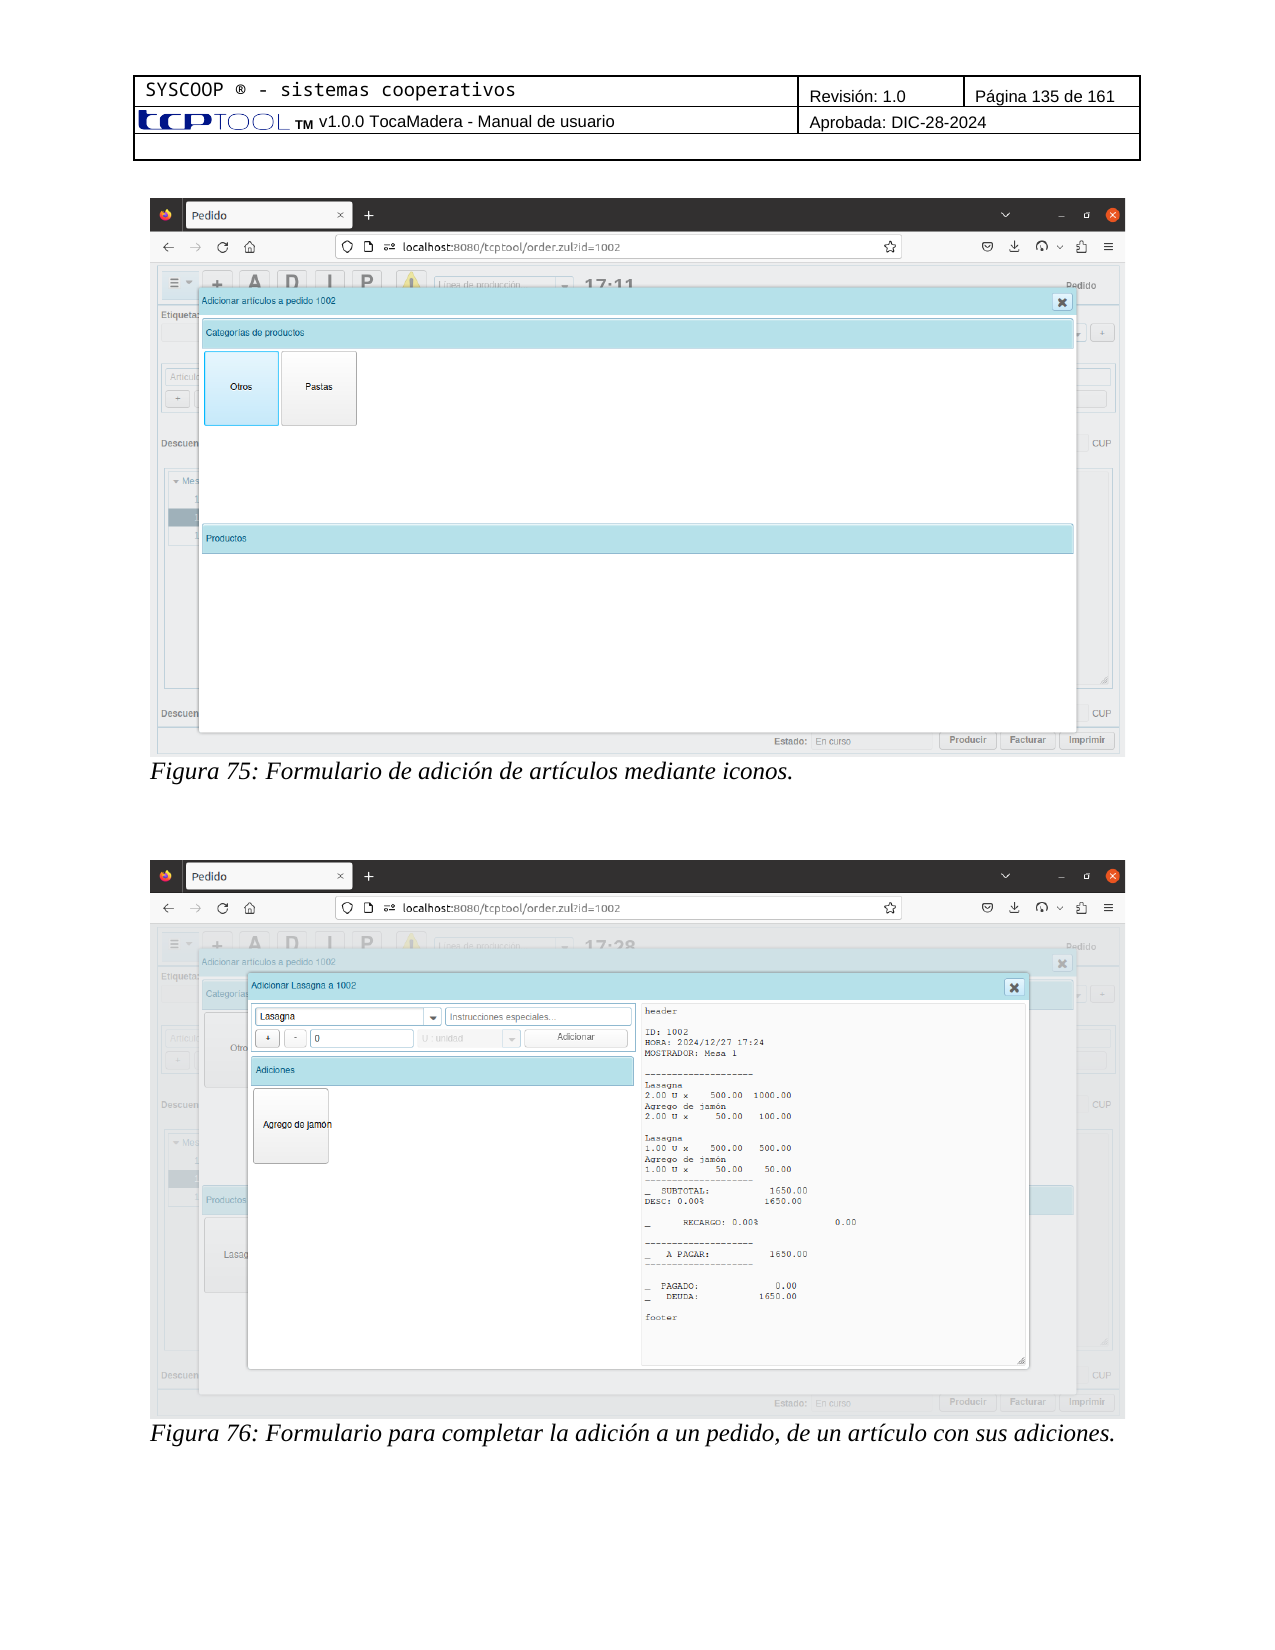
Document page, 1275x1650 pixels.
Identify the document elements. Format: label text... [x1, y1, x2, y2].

picture [150, 198, 1125, 757]
text Figura 75: Formulario de adición de artículos mediante iconos. [150, 757, 1125, 785]
text Figura 76: Formulario para completar la adición a un pedido, de un artículo con sus adiciones. [150, 1419, 1125, 1447]
picture [138, 110, 290, 130]
picture [150, 860, 1125, 1419]
